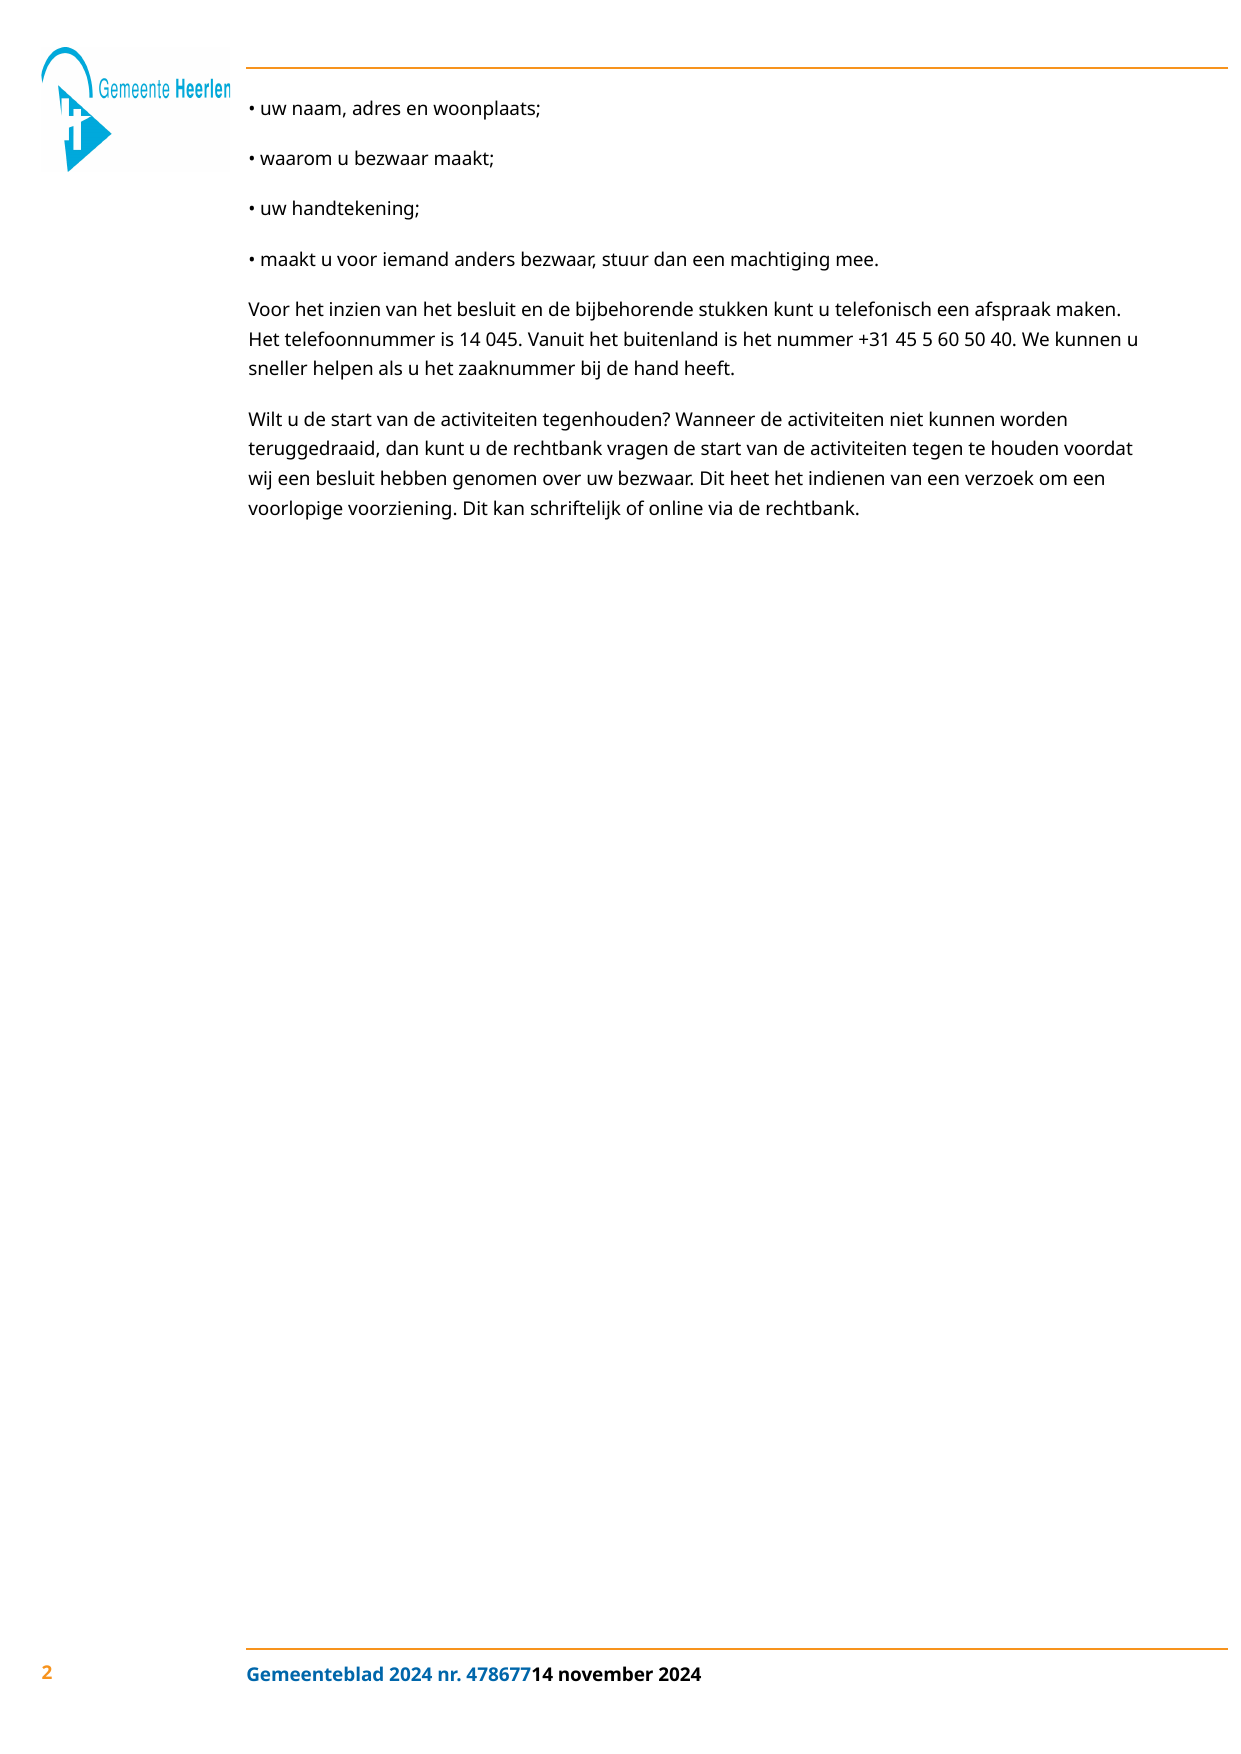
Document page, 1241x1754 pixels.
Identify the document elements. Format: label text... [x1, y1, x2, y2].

text • maakt u voor iemand anders bezwaar, stuur dan een machtiging mee. [248, 246, 1152, 272]
text • uw naam, adres en woonplaats; [248, 95, 1152, 121]
picture [41, 47, 59, 70]
text • uw handtekening; [248, 196, 1152, 221]
picture [41, 47, 231, 172]
text Wilt u de start van de activiteiten tegenhouden? Wanneer de activiteiten niet kunnen worden teruggedraaid, dan kunt u de rechtbank vragen de start van de activiteiten tegen te houden voordat wij een besluit hebben genomen over uw bezwaar. Dit heet het indienen van een verzoek om een voorlopige voorziening. Dit kan schriftelijk of online via de rechtbank. [248, 406, 1152, 521]
text • waarom u bezwaar maakt; [248, 145, 1152, 171]
text Voor het inzien van het besluit en de bijbehorende stukken kunt u telefonisch een afspraak maken. Het telefoonnummer is 14 045. Vanuit het buitenland is het nummer +31 45 5 60 50 40. We kunnen u sneller helpen als u het zaaknummer bij de hand heeft. [248, 296, 1152, 381]
